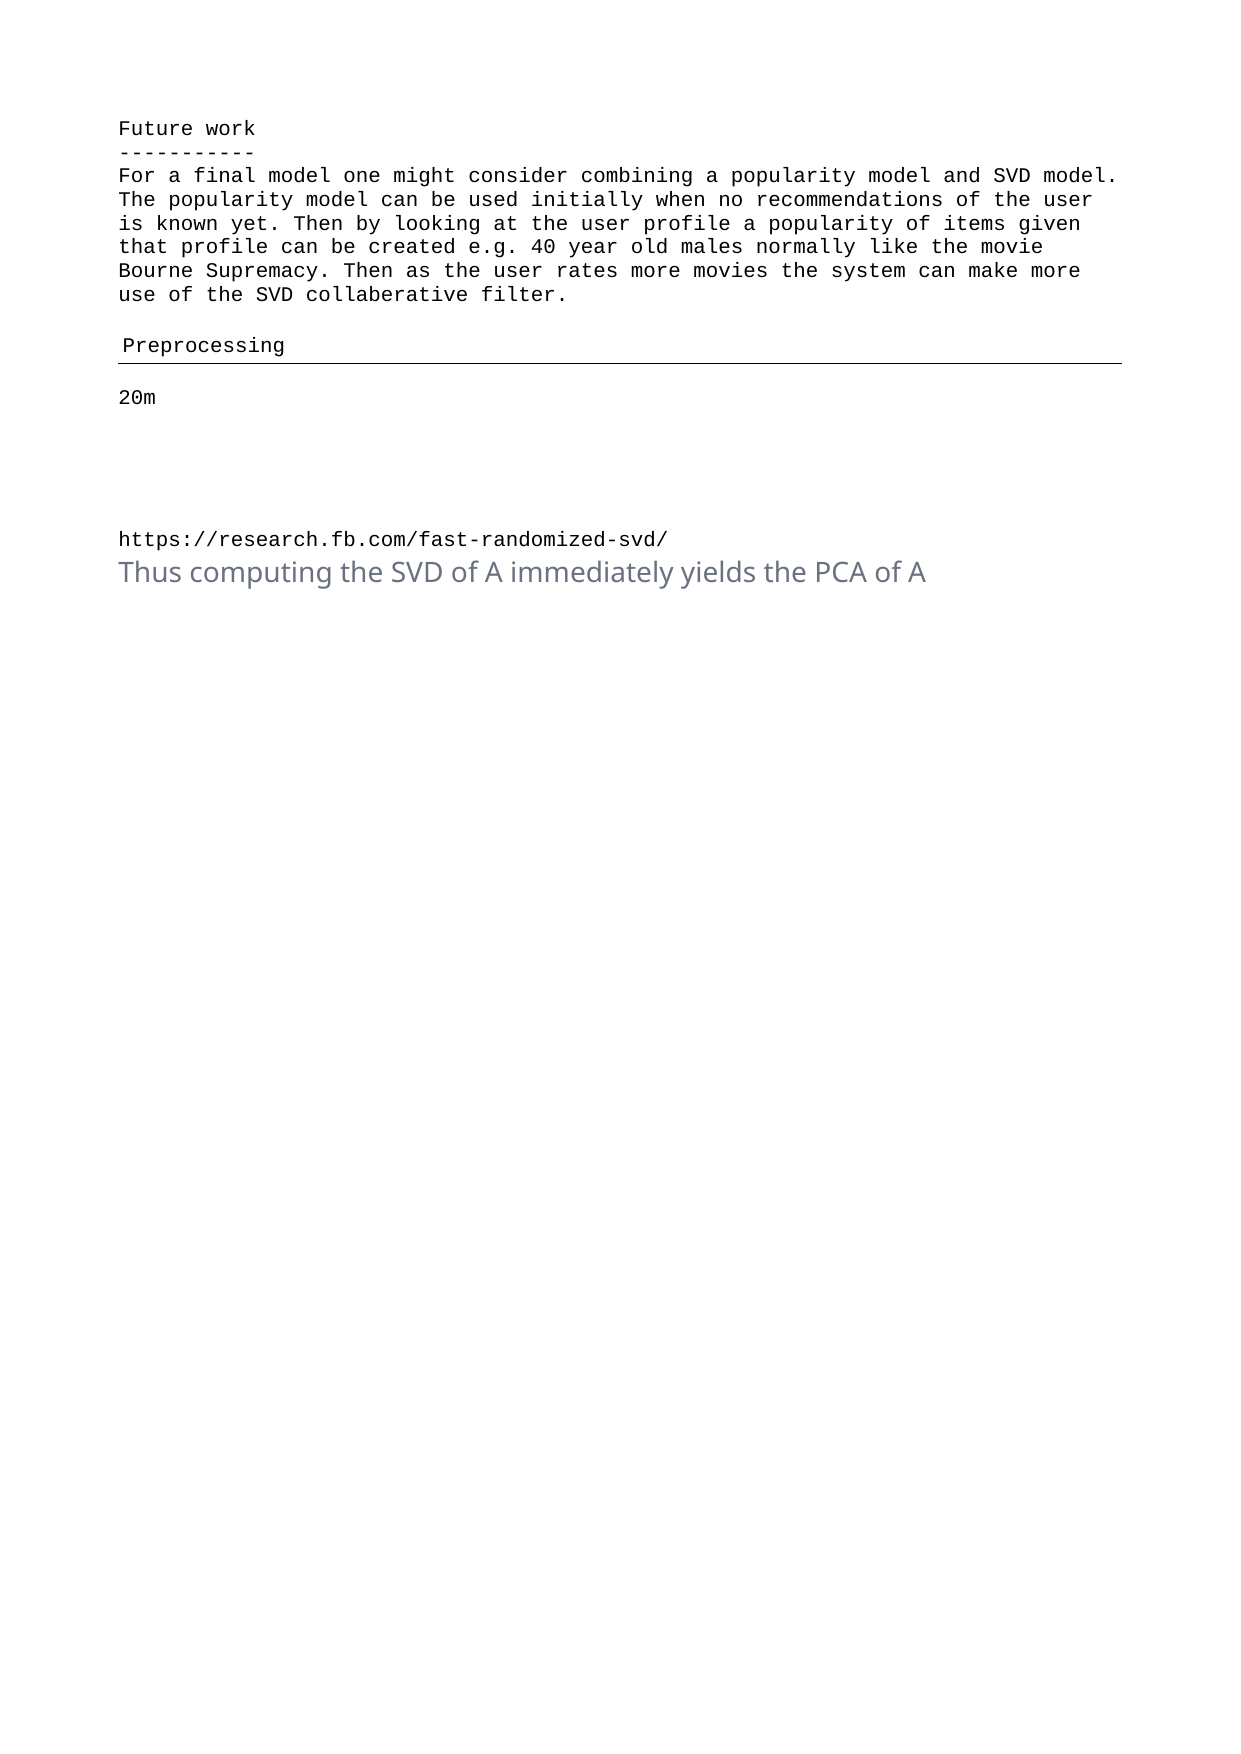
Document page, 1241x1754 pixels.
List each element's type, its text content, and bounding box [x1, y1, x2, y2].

text Preprocessing [118, 331, 1122, 363]
text https://research.fb.com/fast-randomized-svd/ [118, 529, 1122, 553]
text For a final model one might consider combining a popularity model and SVD model. The popularity model can be used initially when no recommendations of the user is known yet. Then by looking at the user profile a popularity of items given that profile can be created e.g. 40 year old males normally like the movie Bourne Supremacy. Then as the user rates more movies the system can make more use of the SVD collaberative filter. [118, 165, 1122, 307]
text Future work [118, 118, 1122, 142]
text 20m [118, 387, 1122, 411]
text ----------- [118, 142, 1122, 165]
text Thus computing the SVD of A immediately yields the PCA of A [118, 553, 1122, 591]
